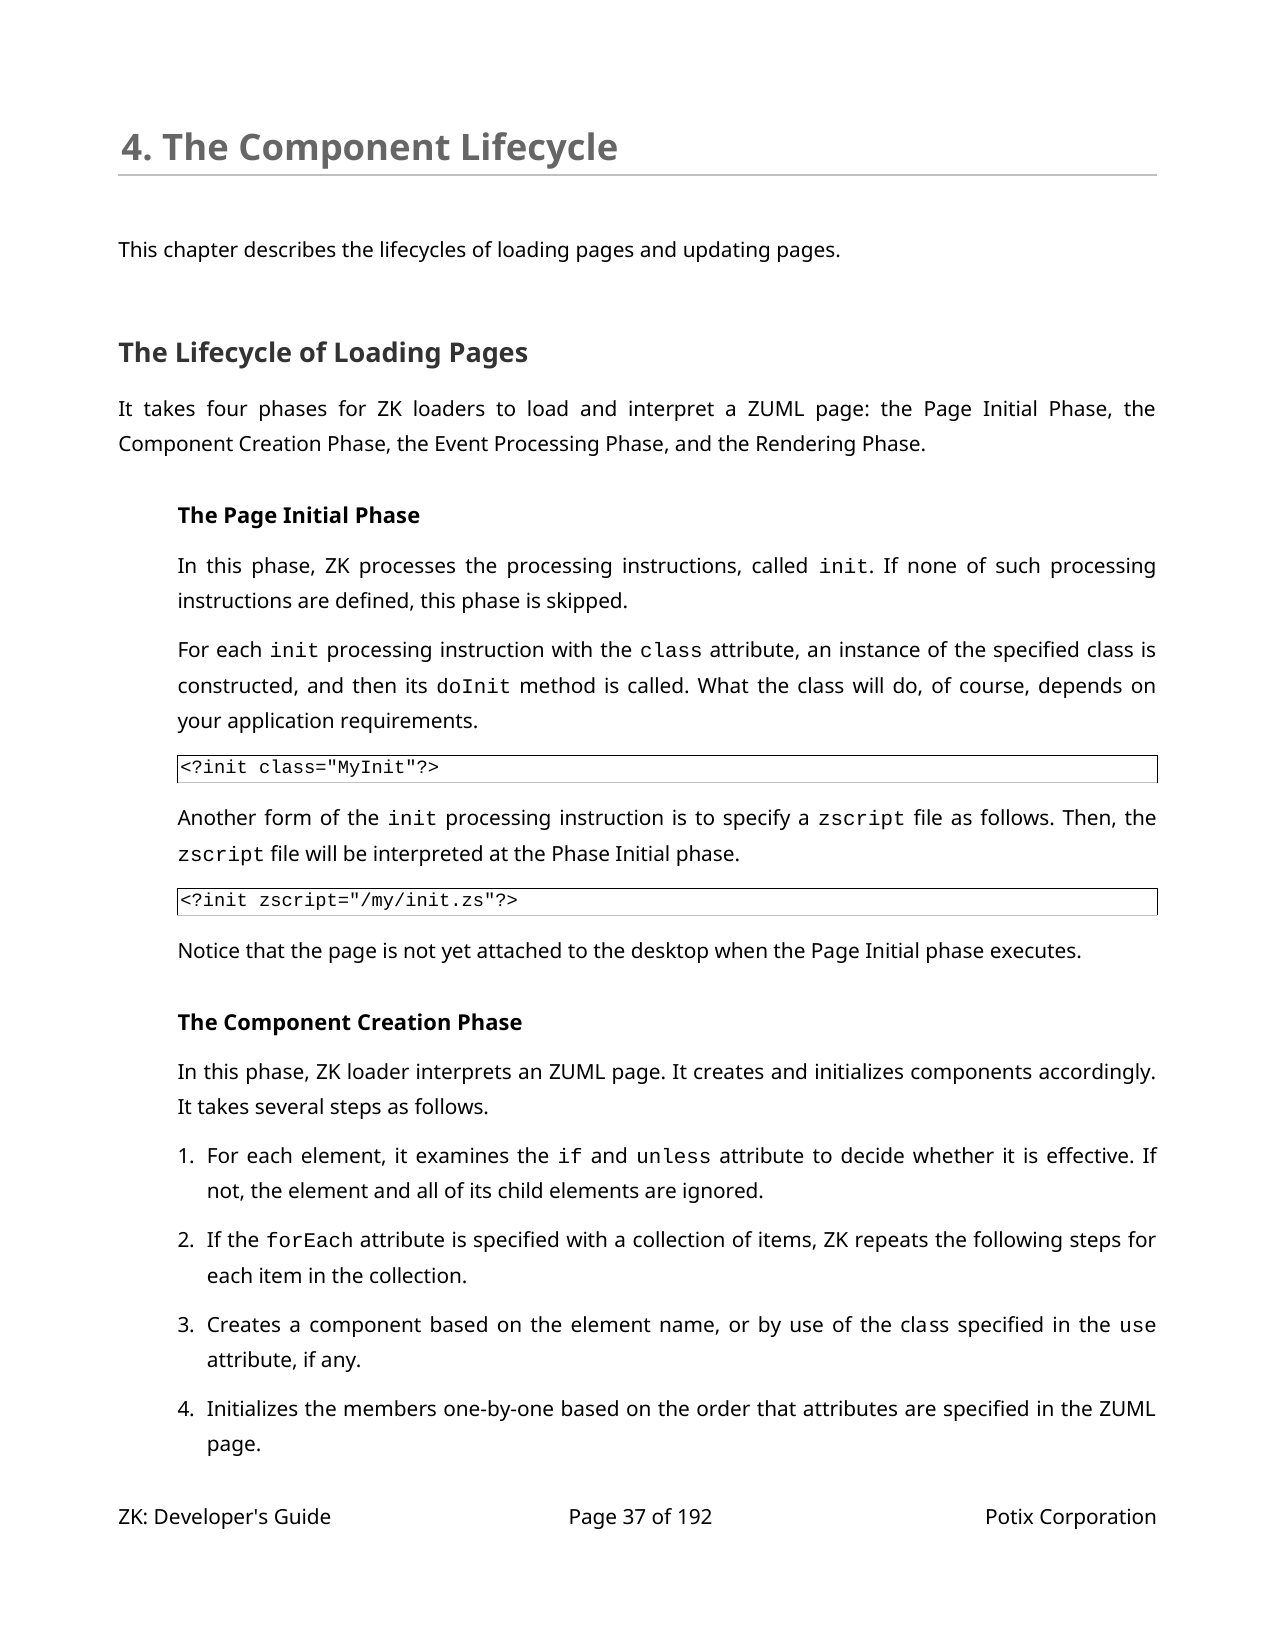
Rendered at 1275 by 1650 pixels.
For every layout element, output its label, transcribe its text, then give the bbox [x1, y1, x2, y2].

list Creates a component based on the element name, or by use of the class specified in the use attribute, if any. [177, 1310, 1157, 1374]
list For each element, it examines the if and unless attribute to decide whether it is effective. If not, the element and all of its child elements are ignored. [177, 1141, 1157, 1205]
list Initializes the members one-by-one based on the order that attributes are specified in the ZUML page. [177, 1394, 1157, 1458]
text <?init zscript="/my/init.zs"?> [178, 889, 1157, 915]
text Notice that the page is not yet attached to the desktop when the Page Initial phase executes. [177, 936, 1157, 964]
text It takes four phases for ZK loaders to load and interpret a ZUML page: the Page Initial Phase, the Component Creation Phase, the Event Processing Phase, and the Rendering Phase. [118, 394, 1157, 458]
subtitle The Page Initial Phase [177, 500, 1157, 530]
text <?init class="MyInit"?> [178, 756, 1157, 782]
text For each init processing instruction with the class attribute, an instance of the specified class is constructed, and then its doInit method is called. What the class will do, of course, depends on your application requirements. [177, 635, 1157, 734]
subtitle 4. The Component Lifecycle [118, 118, 1157, 174]
text This chapter describes the lifecycles of loading pages and updating pages. [118, 235, 1157, 263]
text In this phase, ZK processes the processing instructions, called init. If none of such processing instructions are defined, this phase is skipped. [177, 551, 1157, 615]
text Another form of the init processing instruction is to specify a zscript file as follows. Then, the zscript file will be interpreted at the Phase Initial phase. [177, 803, 1157, 867]
subtitle The Lifecycle of Loading Pages [118, 334, 1157, 371]
list If the forEach attribute is specified with a collection of items, ZK repeats the following steps for each item in the collection. [177, 1226, 1157, 1289]
text In this phase, ZK loader interprets an ZUML page. It creates and initializes components accordingly. It takes several steps as follows. [177, 1057, 1157, 1121]
subtitle The Component Creation Phase [177, 1006, 1157, 1036]
